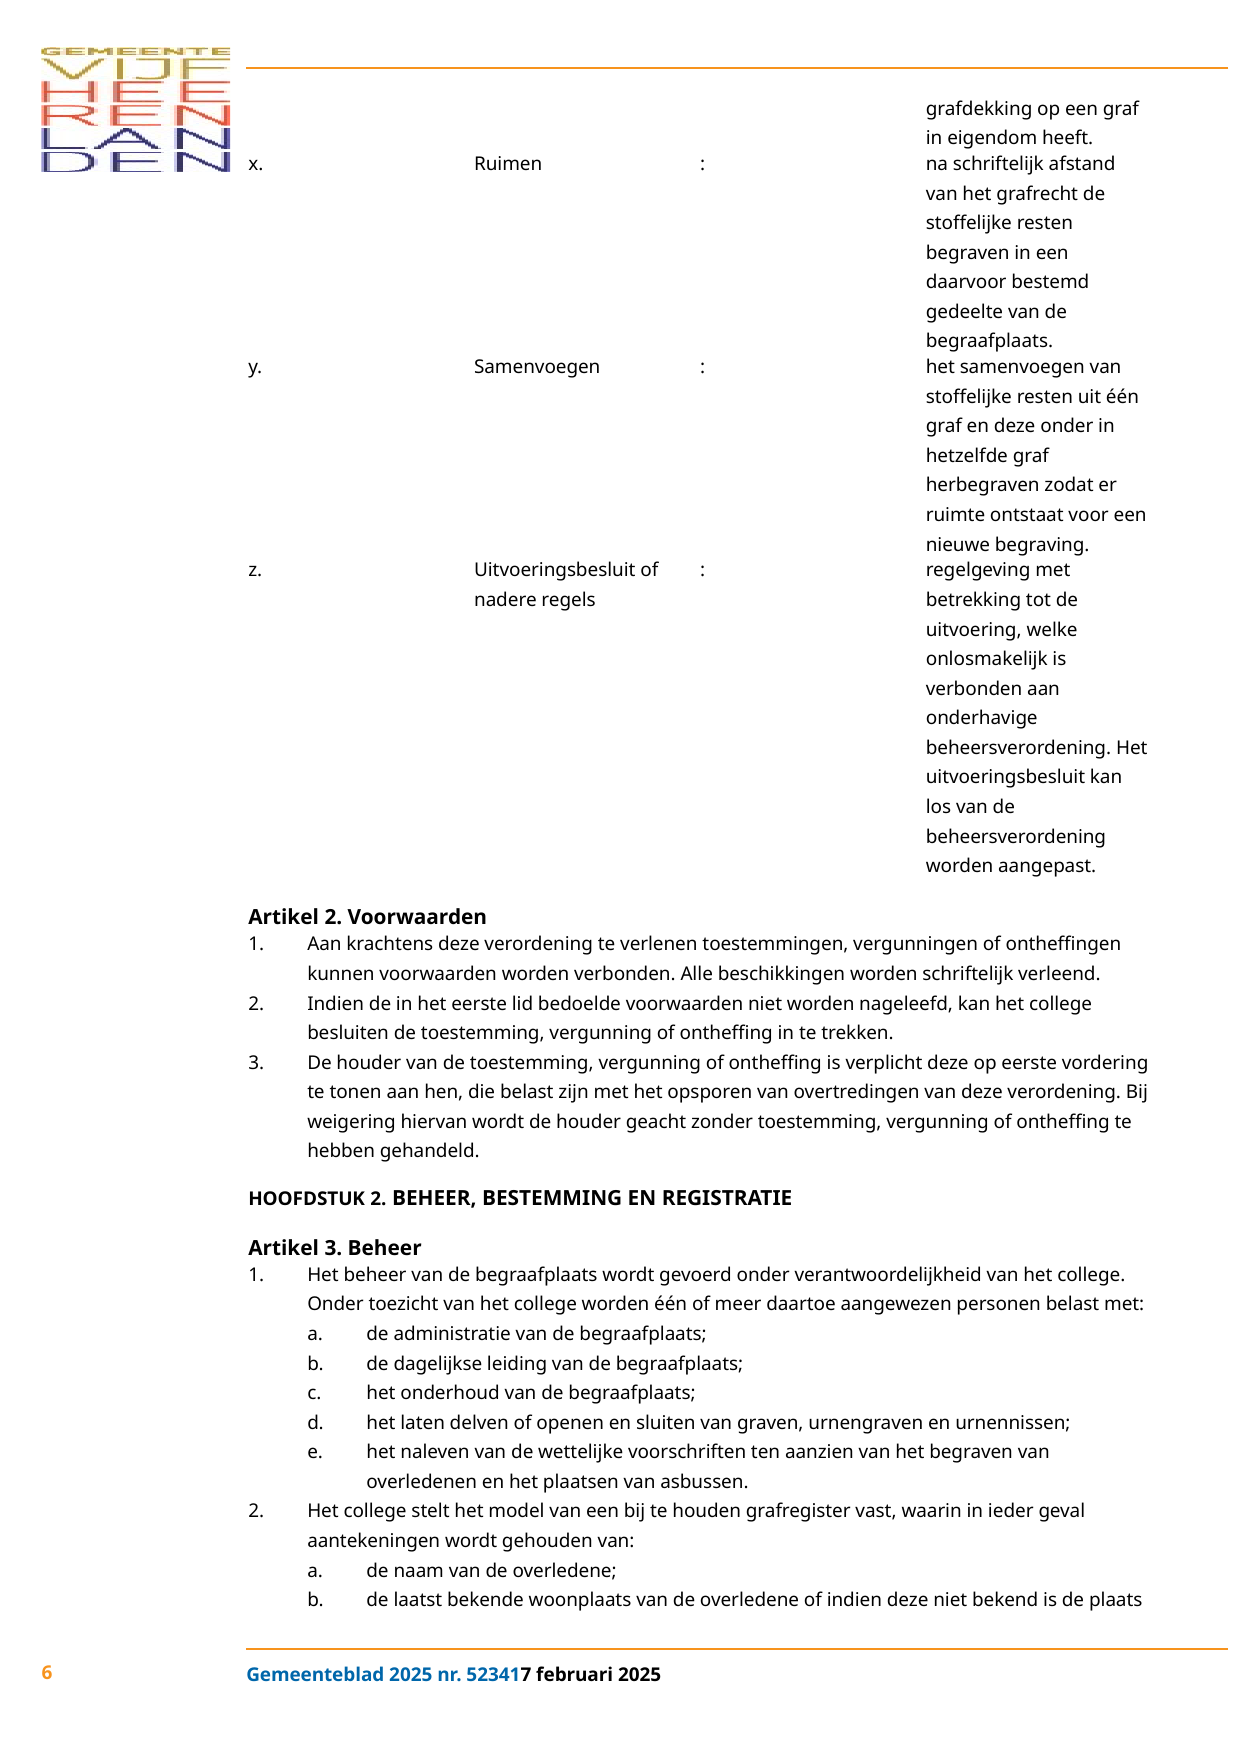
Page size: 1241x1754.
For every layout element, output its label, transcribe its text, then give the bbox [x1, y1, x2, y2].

table_cell regelgeving met betrekking tot de uitvoering, welke onlosmakelijk is verbonden aan onderhavige beheersverordening. Het uitvoeringsbesluit kan los van de beheersverordening worden aangepast. [926, 557, 1152, 878]
list de administratie van de begraafplaats; [307, 1320, 1152, 1346]
picture [41, 47, 231, 172]
table_cell x. [248, 150, 474, 353]
list de naam van de overledene; [307, 1557, 1152, 1583]
table_cell Ruimen [474, 150, 700, 353]
table_cell [248, 95, 474, 150]
list Aan krachtens deze verordening te verlenen toestemmingen, vergunningen of ontheffingen kunnen voorwaarden worden verbonden. Alle beschikkingen worden schriftelijk verleend. [248, 931, 1152, 986]
list De houder van de toestemming, vergunning of ontheffing is verplicht deze op eerste vordering te tonen aan hen, die belast zijn met het opsporen van overtredingen van deze verordening. Bij weigering hiervan wordt de houder geacht zonder toestemming, vergunning of ontheffing te hebben gehandeld. [248, 1049, 1152, 1163]
table_cell na schriftelijk afstand van het grafrecht de stoffelijke resten begraven in een daarvoor bestemd gedeelte van de begraafplaats. [926, 150, 1152, 353]
table_cell : [700, 150, 926, 353]
list Indien de in het eerste lid bedoelde voorwaarden niet worden nageleefd, kan het college besluiten de toestemming, vergunning of ontheffing in te trekken. [248, 990, 1152, 1045]
table_cell y. [248, 353, 474, 557]
table_cell : [700, 557, 926, 878]
table_cell [474, 95, 700, 150]
table_cell [700, 95, 926, 150]
table_cell grafdekking op een graf in eigendom heeft. [926, 95, 1152, 150]
text HOOFDSTUK 2. BEHEER, BESTEMMING EN REGISTRATIE [248, 1183, 1152, 1212]
list het naleven van de wettelijke voorschriften ten aanzien van het begraven van overledenen en het plaatsen van asbussen. [307, 1438, 1152, 1494]
text Artikel 3. Beheer [248, 1233, 1152, 1261]
table_cell Samenvoegen [474, 353, 700, 557]
table_cell het samenvoegen van stoffelijke resten uit één graf en deze onder in hetzelfde graf herbegraven zodat er ruimte ontstaat voor een nieuwe begraving. [926, 353, 1152, 557]
table_cell Uitvoeringsbesluit of nadere regels [474, 557, 700, 878]
list de laatst bekende woonplaats van de overledene of indien deze niet bekend is de plaats [307, 1586, 1152, 1612]
list Het college stelt het model van een bij te houden grafregister vast, waarin in ieder geval aantekeningen wordt gehouden van: [248, 1498, 1152, 1553]
table_cell z. [248, 557, 474, 878]
table_cell : [700, 353, 926, 557]
list de dagelijkse leiding van de begraafplaats; [307, 1350, 1152, 1376]
list het laten delven of openen en sluiten van graven, urnengraven en urnennissen; [307, 1409, 1152, 1435]
text Artikel 2. Voorwaarden [248, 902, 1152, 931]
list Het beheer van de begraafplaats wordt gevoerd onder verantwoordelijkheid van het college. Onder toezicht van het college worden één of meer daartoe aangewezen personen belast met: [248, 1261, 1152, 1316]
list het onderhoud van de begraafplaats; [307, 1379, 1152, 1405]
